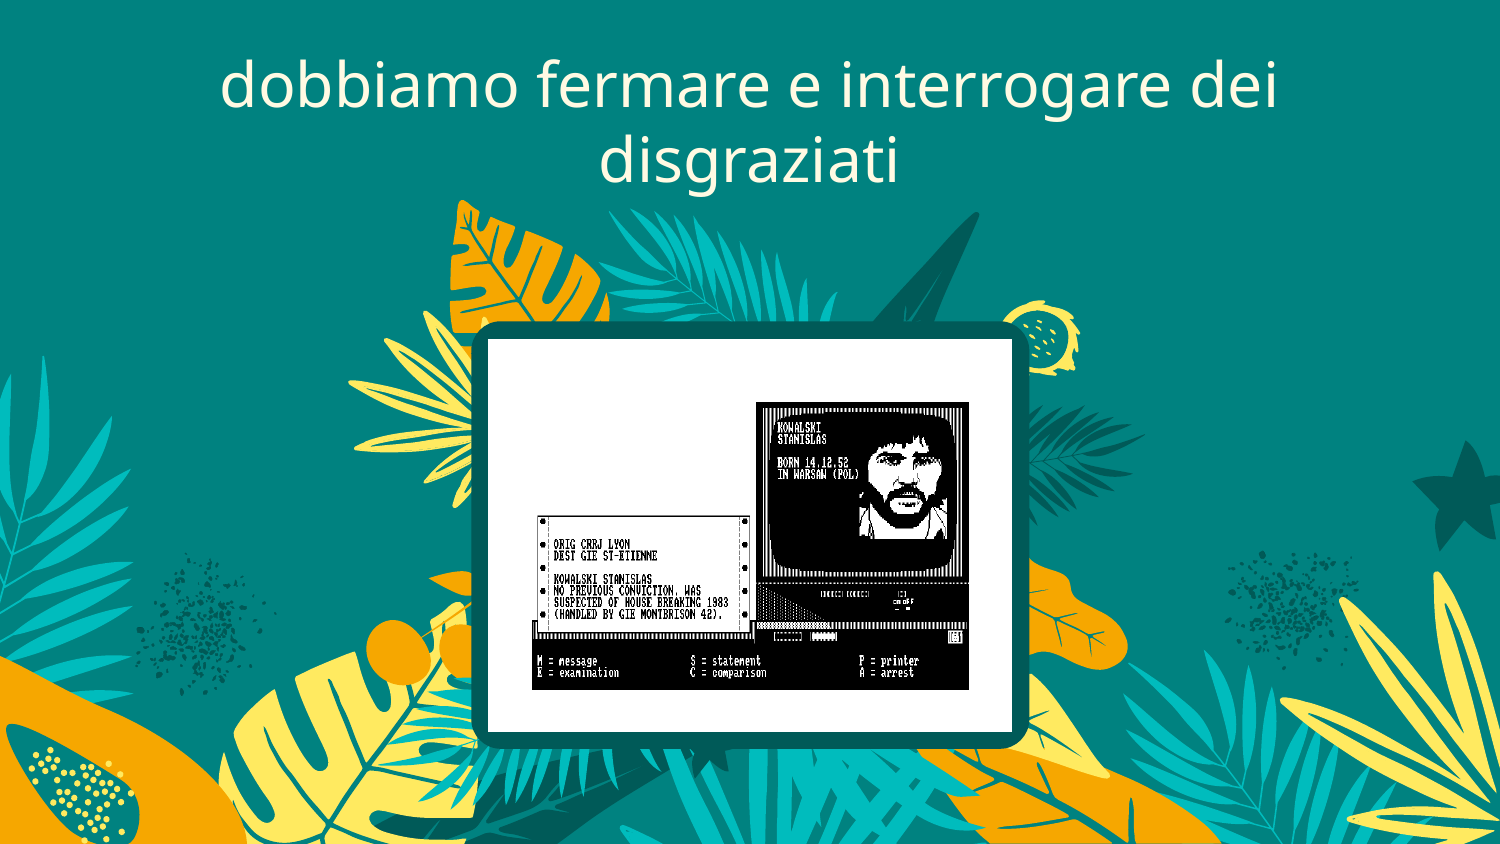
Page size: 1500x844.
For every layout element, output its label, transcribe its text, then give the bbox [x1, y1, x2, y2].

picture [116, 538, 291, 713]
title dobbiamo fermare e interrogare dei disgraziati [100, 72, 1400, 167]
picture [488, 339, 1012, 732]
picture [1179, 490, 1414, 725]
text_box [348, 200, 1146, 844]
picture [1362, 628, 1388, 658]
